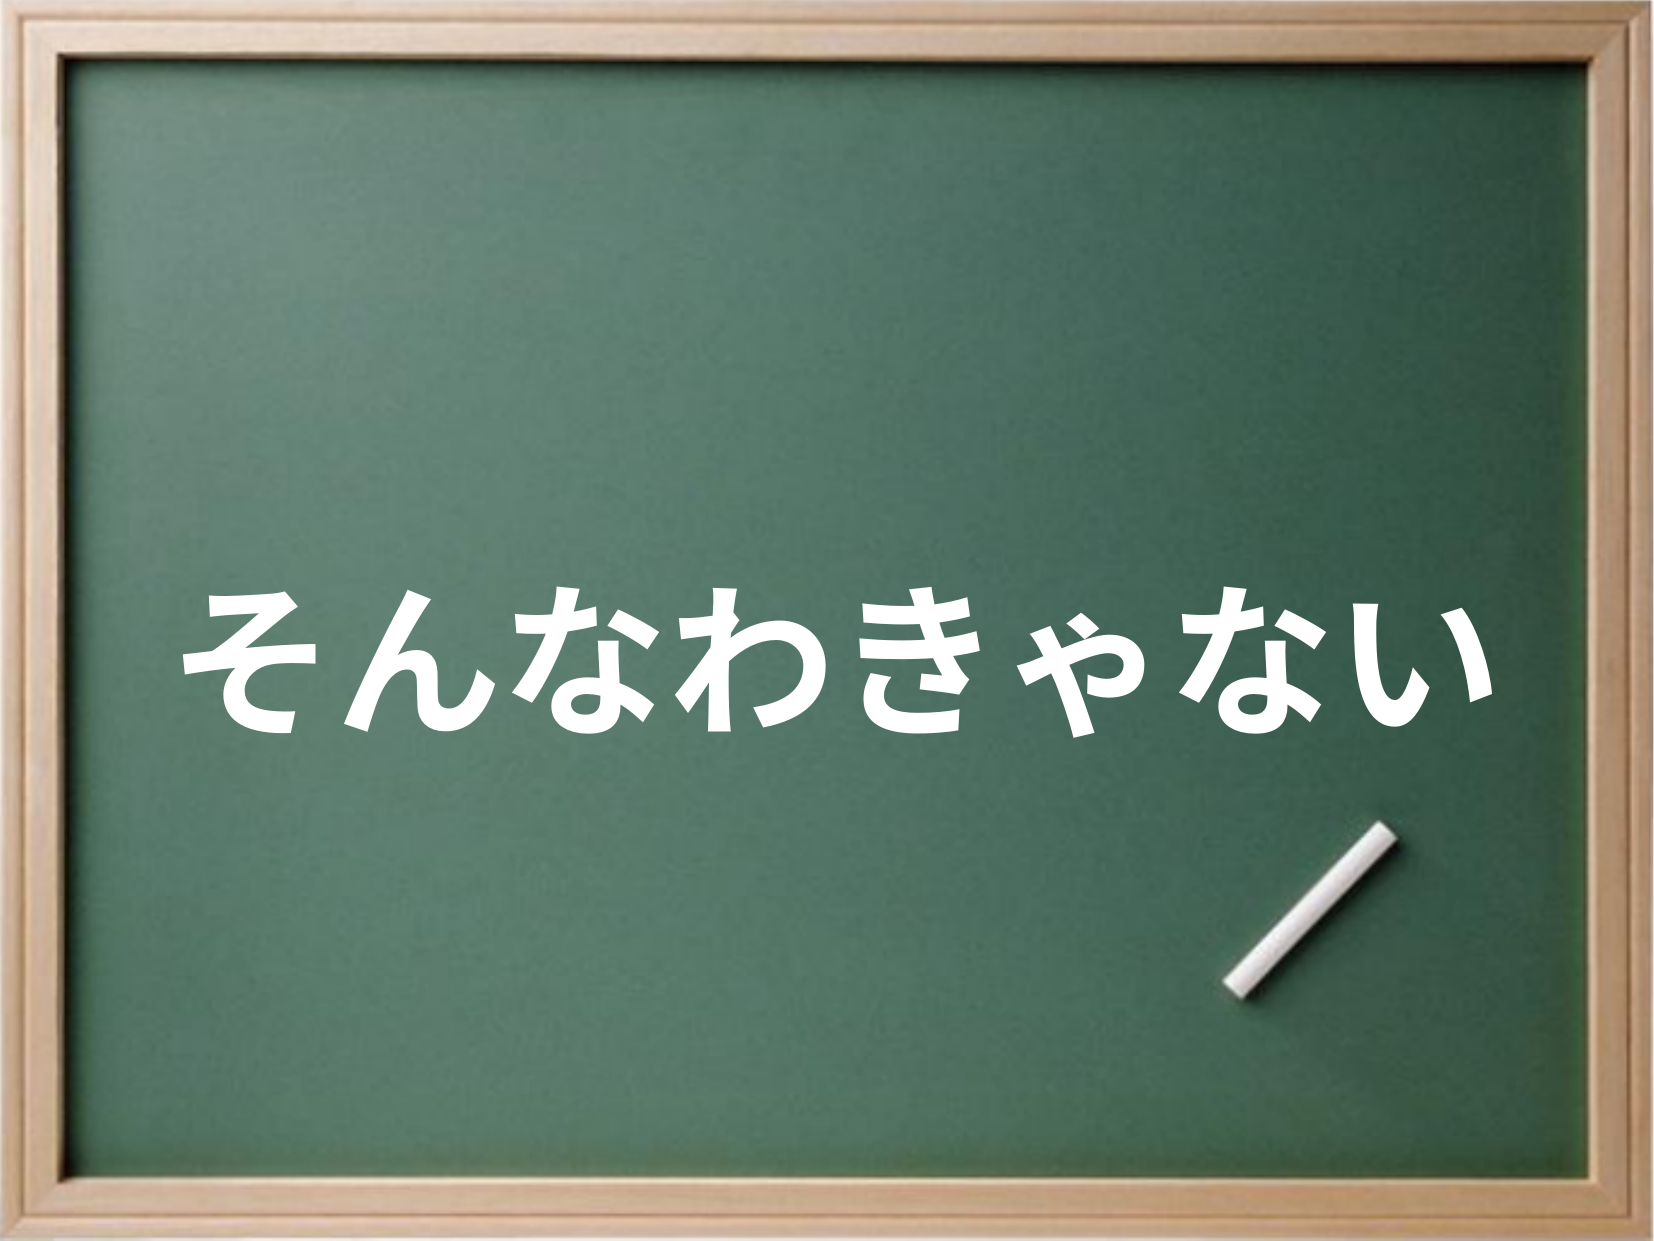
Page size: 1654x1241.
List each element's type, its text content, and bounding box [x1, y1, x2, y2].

list そんなわきゃない [82, 290, 1571, 1094]
picture [0, 0, 1654, 1241]
